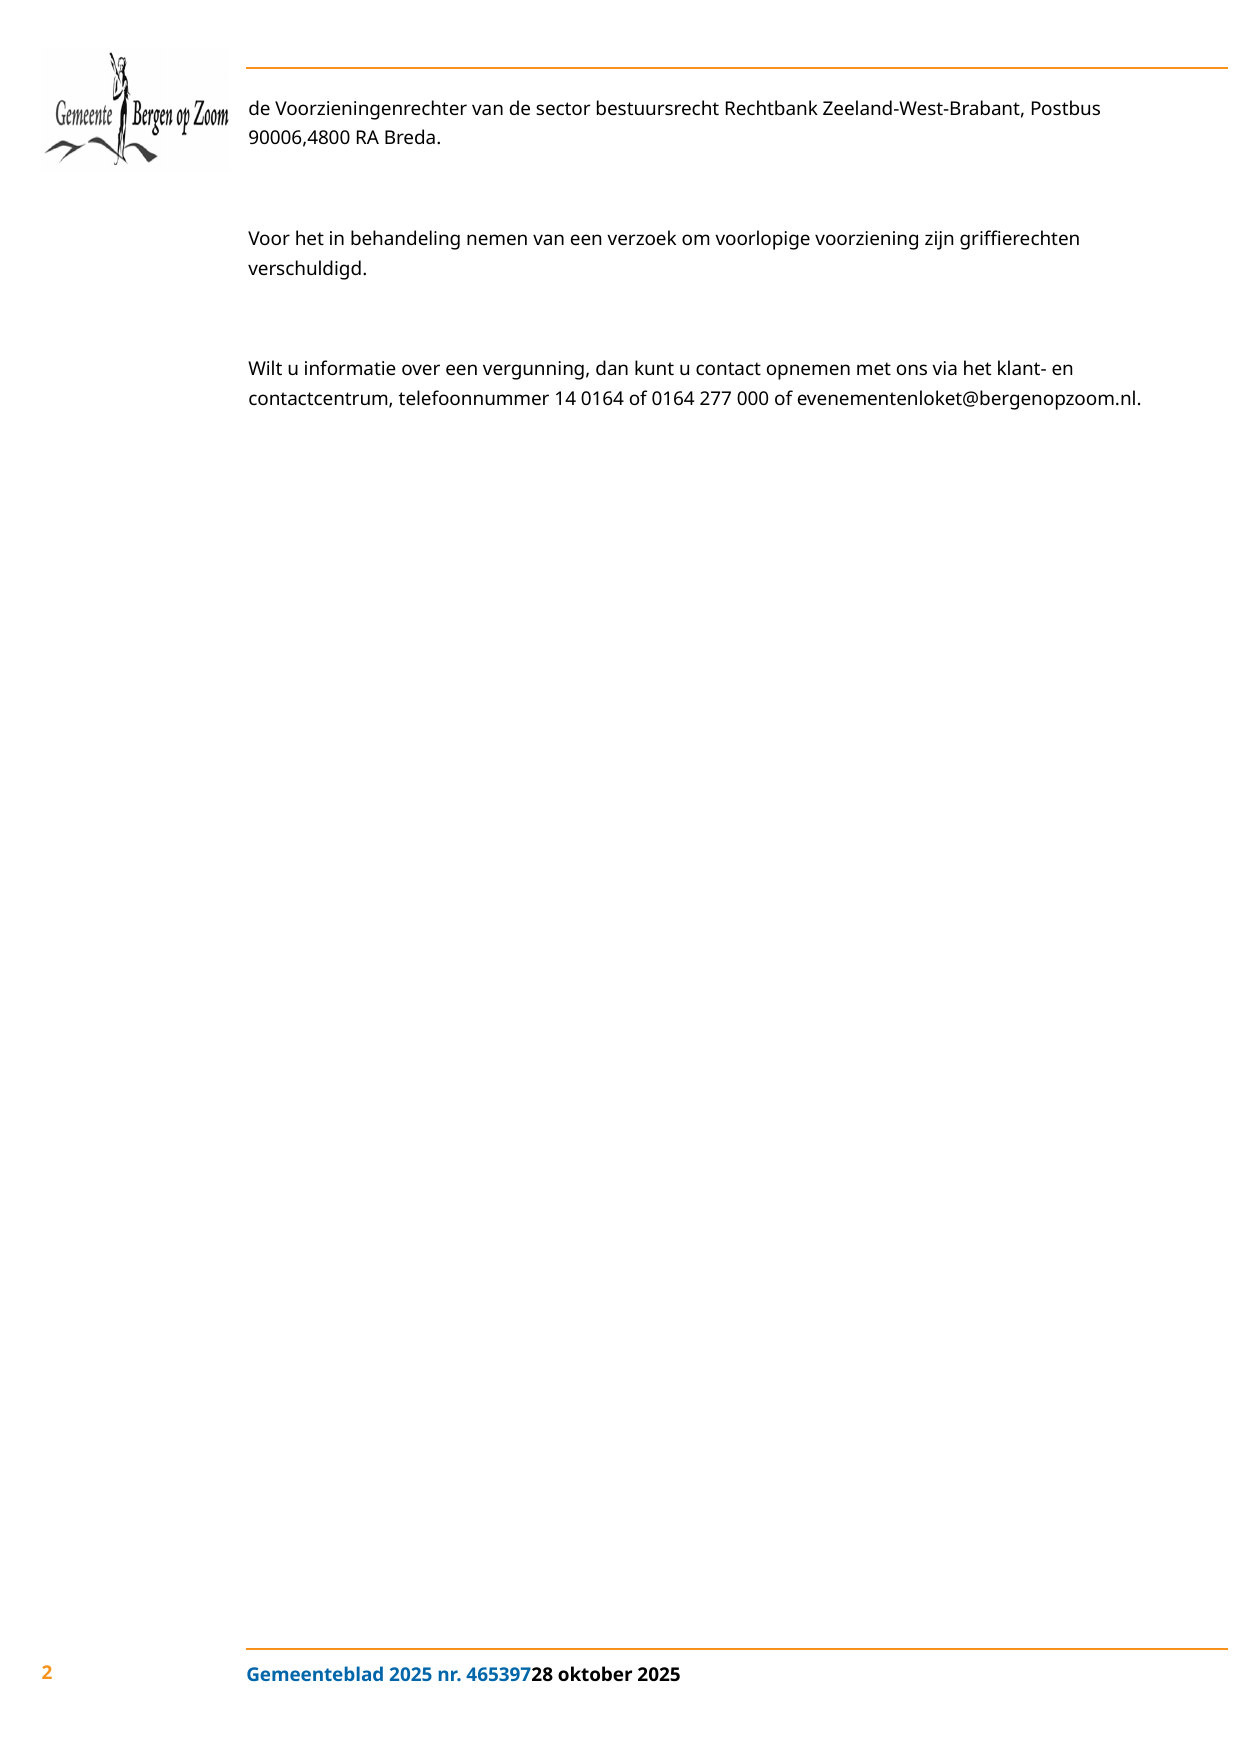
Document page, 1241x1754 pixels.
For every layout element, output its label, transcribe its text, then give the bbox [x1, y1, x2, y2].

picture [41, 47, 231, 172]
text Wilt u informatie over een vergunning, dan kunt u contact opnemen met ons via het klant- en contactcentrum, telefoonnummer 14 0164 of 0164 277 000 of evenementenloket@bergenopzoom.nl. [248, 356, 1152, 411]
text de Voorzieningenrechter van de sector bestuursrecht Rechtbank Zeeland-West-Brabant, Postbus 90006,4800 RA Breda. [248, 95, 1152, 150]
text Voor het in behandeling nemen van een verzoek om voorlopige voorziening zijn griffierechten verschuldigd. [248, 225, 1152, 281]
